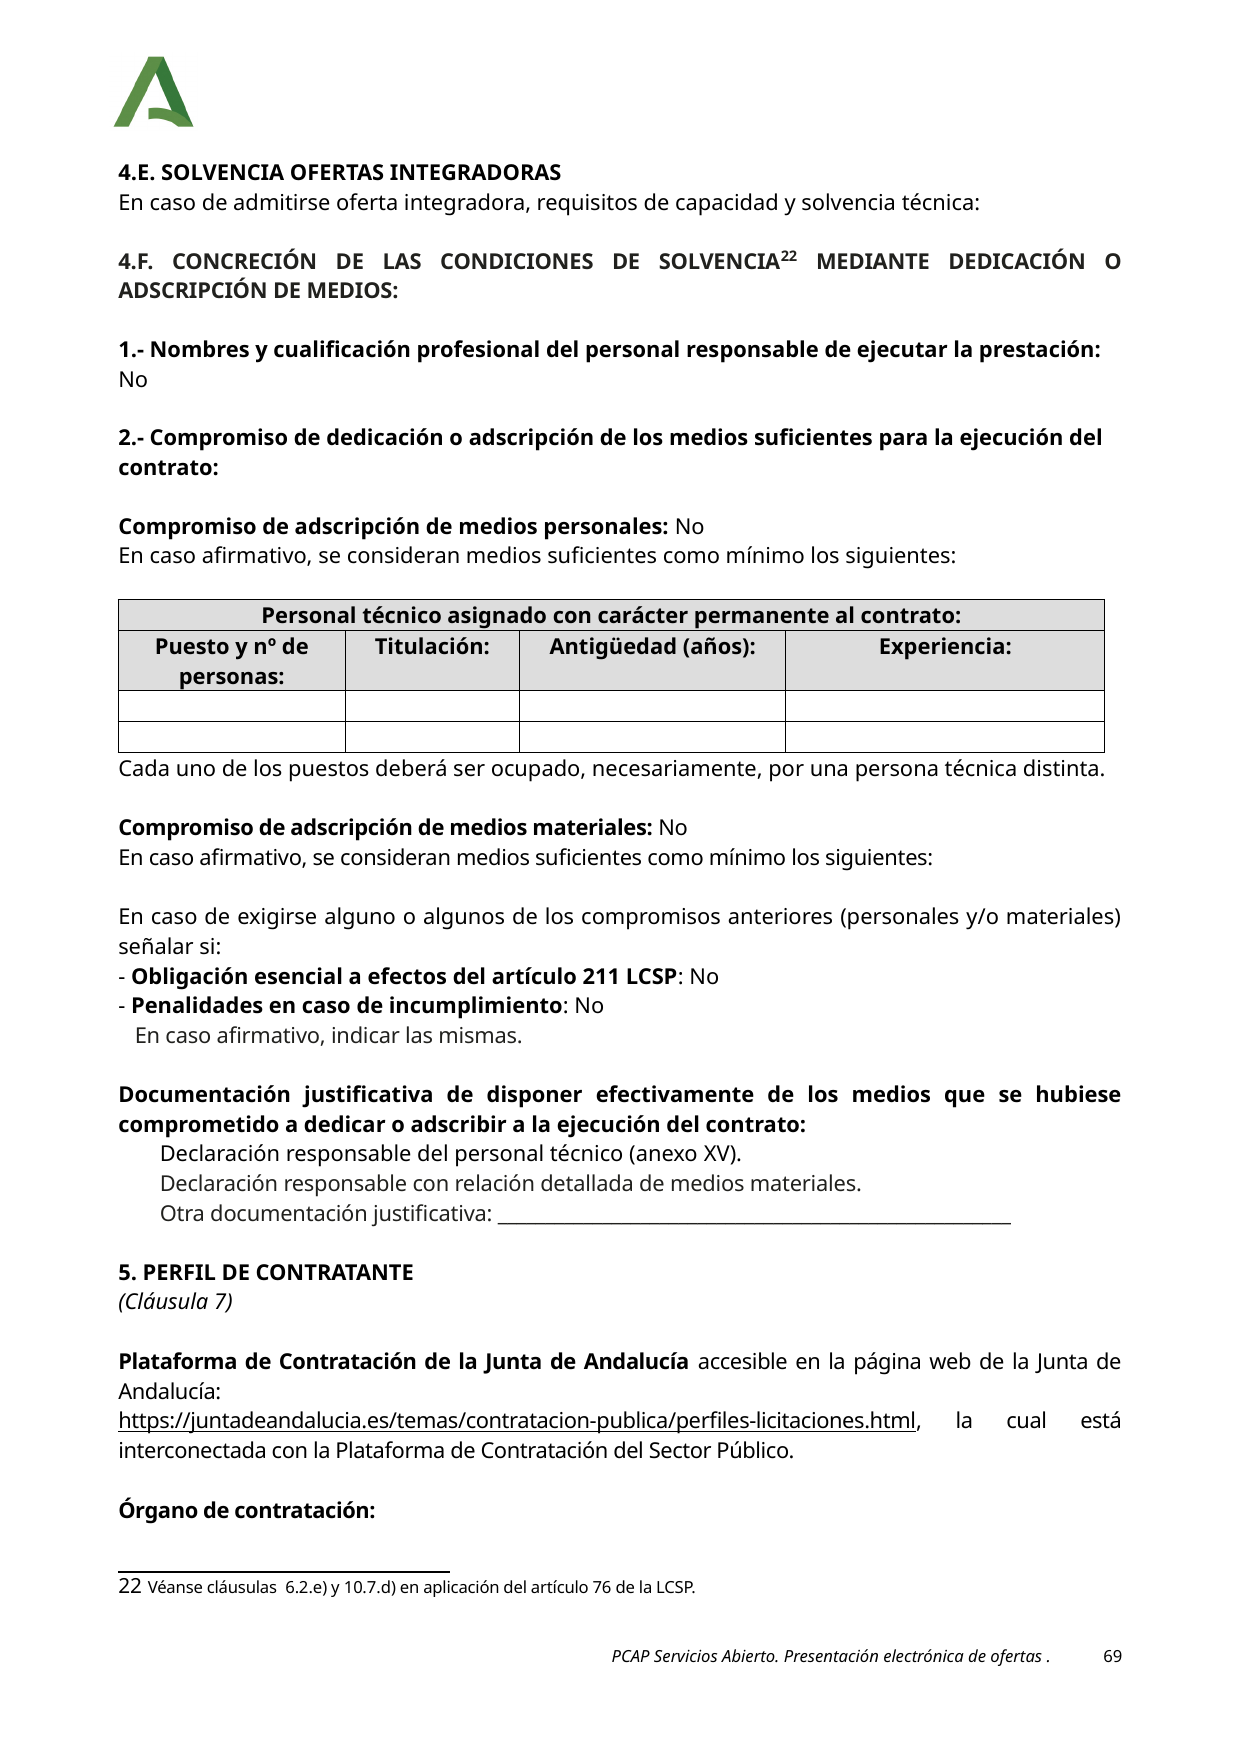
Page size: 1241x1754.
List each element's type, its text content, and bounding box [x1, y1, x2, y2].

table_cell Antigüedad (años): [520, 631, 785, 690]
text Véanse cláusulas 6.2.e) y 10.7.d) en aplicación del artículo 76 de la LCSP. [118, 1572, 1122, 1600]
text (Cláusula 7) [118, 1286, 1122, 1316]
table_cell [119, 722, 345, 752]
text https://juntadeandalucia.es/temas/contratacion-publica/perfiles-licitaciones.html, la cual está interconectada con la Plataforma de Contratación del Sector Público. [118, 1405, 1122, 1465]
text Otra documentación justificativa: ______________________________________________________ [118, 1198, 1122, 1228]
text Compromiso de adscripción de medios personales: No [118, 511, 1122, 540]
text 4.E. SOLVENCIA OFERTAS INTEGRADORAS [118, 157, 1122, 187]
text 2.- Compromiso de dedicación o adscripción de los medios suficientes para la ejecución del contrato: [118, 422, 1122, 482]
text En caso afirmativo, se consideran medios suficientes como mínimo los siguientes: [118, 841, 1122, 871]
text En caso afirmativo, indicar las mismas. [118, 1020, 1122, 1050]
text 5. PERFIL DE CONTRATANTE [118, 1256, 1122, 1286]
table_cell [346, 722, 519, 752]
text En caso afirmativo, se consideran medios suficientes como mínimo los siguientes: [118, 540, 1122, 570]
text Órgano de contratación: [118, 1495, 1122, 1524]
table_cell Titulación: [346, 631, 519, 690]
text En caso de exigirse alguno o algunos de los compromisos anteriores (personales y/o materiales) señalar si: [118, 901, 1122, 961]
table_cell [786, 691, 1104, 721]
table_cell Puesto y nº de personas: [119, 631, 345, 690]
table_cell [119, 691, 345, 721]
text 4.F. CONCRECIÓN DE LAS CONDICIONES DE SOLVENCIA MEDIANTE DEDICACIÓN O ADSCRIPCIÓN DE MEDIOS: [118, 246, 1122, 305]
table_cell [520, 722, 785, 752]
text Compromiso de adscripción de medios materiales: No [118, 812, 1122, 841]
text Declaración responsable con relación detallada de medios materiales. [118, 1168, 1122, 1198]
text Documentación justificativa de disponer efectivamente de los medios que se hubiese comprometido a dedicar o adscribir a la ejecución del contrato: [118, 1079, 1122, 1138]
text En caso de admitirse oferta integradora, requisitos de capacidad y solvencia técnica: [118, 187, 1122, 217]
table_cell Experiencia: [786, 631, 1104, 690]
text Cada uno de los puestos deberá ser ocupado, necesariamente, por una persona técnica distinta. [118, 753, 1122, 783]
table_header Personal técnico asignado con carácter permanente al contrato: [119, 600, 1104, 630]
picture [109, 52, 198, 131]
text - Obligación esencial a efectos del artículo 211 LCSP: No [118, 961, 1122, 990]
text Plataforma de Contratación de la Junta de Andalucía accesible en la página web de la Junta de Andalucía: [118, 1346, 1122, 1405]
text - Penalidades en caso de incumplimiento: No [118, 990, 1122, 1020]
table_cell [520, 691, 785, 721]
table_cell [346, 691, 519, 721]
table_cell [786, 722, 1104, 752]
text 1.- Nombres y cualificación profesional del personal responsable de ejecutar la prestación: No [118, 334, 1122, 393]
text Declaración responsable del personal técnico (anexo XV). [118, 1138, 1122, 1168]
